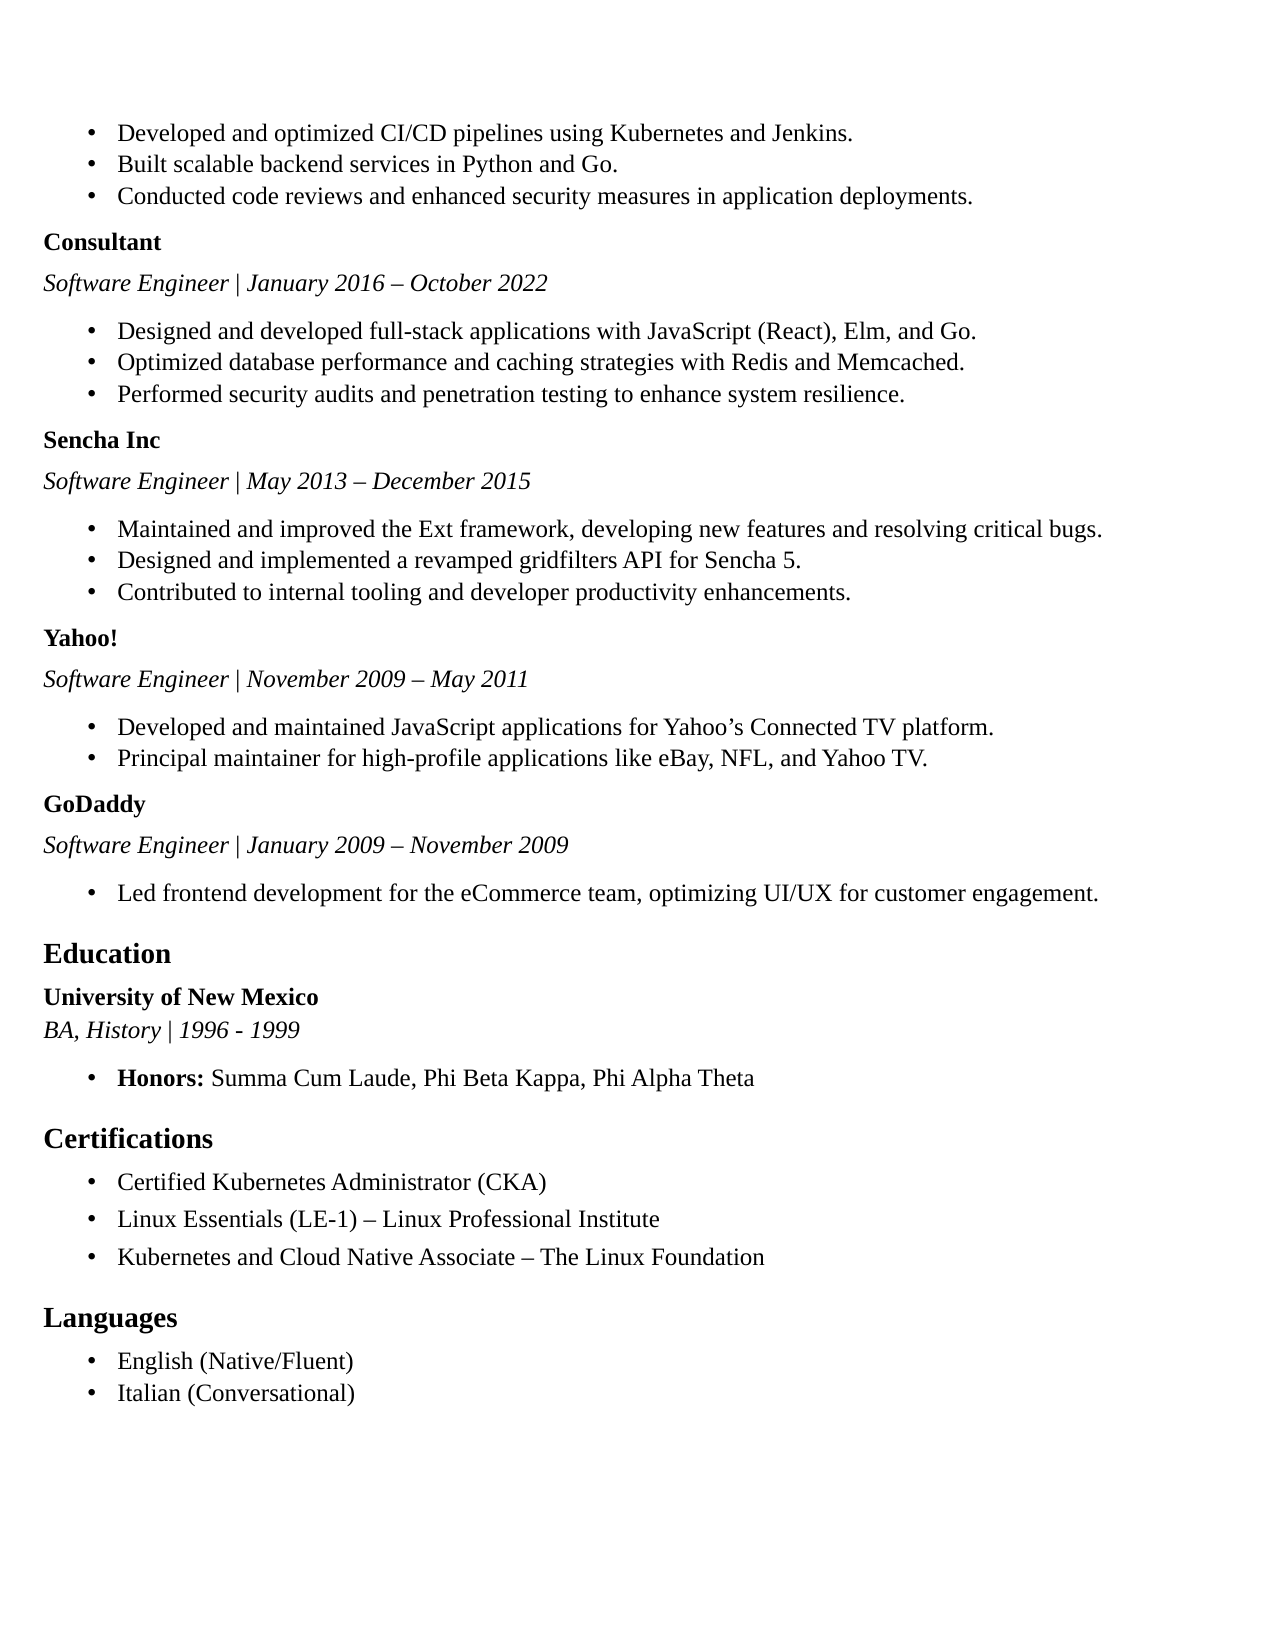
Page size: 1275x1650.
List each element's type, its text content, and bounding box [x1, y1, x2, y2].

list Developed and maintained JavaScript applications for Yahoo’s Connected TV platform. [87, 712, 1232, 740]
list Designed and developed full-stack applications with JavaScript (React), Elm, and Go. [87, 316, 1232, 345]
subtitle Consultant [43, 227, 1232, 256]
list Optimized database performance and caching strategies with Redis and Memcached. [87, 347, 1232, 376]
text Software Engineer | November 2009 – May 2011 [43, 664, 1232, 693]
list Honors: Summa Cum Laude, Phi Beta Kappa, Phi Alpha Theta [87, 1063, 1232, 1092]
text Software Engineer | May 2013 – December 2015 [43, 466, 1232, 495]
list English (Native/Fluent) [87, 1346, 1232, 1375]
text Software Engineer | January 2009 – November 2009 [43, 830, 1232, 859]
list Kubernetes and Cloud Native Associate – The Linux Foundation [87, 1242, 1232, 1271]
list Principal maintainer for high-profile applications like eBay, NFL, and Yahoo TV. [87, 743, 1232, 772]
list Certified Kubernetes Administrator (CKA) [87, 1167, 1232, 1196]
list Maintained and improved the Ext framework, developing new features and resolving critical bugs. [87, 514, 1232, 542]
list Led frontend development for the eCommerce team, optimizing UI/UX for customer engagement. [87, 878, 1232, 907]
subtitle Languages [43, 1300, 1232, 1334]
list Contributed to internal tooling and developer productivity enhancements. [87, 577, 1232, 605]
text Software Engineer | January 2016 – October 2022 [43, 268, 1232, 297]
list Designed and implemented a revamped gridfilters API for Sencha 5. [87, 545, 1232, 574]
list Linux Essentials (LE-1) – Linux Professional Institute [87, 1204, 1232, 1233]
list Built scalable backend services in Python and Go. [87, 149, 1232, 178]
list Performed security audits and penetration testing to enhance system resilience. [87, 379, 1232, 408]
subtitle Yahoo! [43, 623, 1232, 651]
subtitle GoDaddy [43, 789, 1232, 818]
list Developed and optimized CI/CD pipelines using Kubernetes and Jenkins. [87, 118, 1232, 147]
subtitle Sencha Inc [43, 425, 1232, 454]
subtitle Certifications [43, 1121, 1232, 1154]
subtitle Education [43, 936, 1232, 970]
text University of New Mexico BA, History | 1996 - 1999 [43, 982, 1232, 1044]
list Italian (Conversational) [87, 1378, 1232, 1406]
list Conducted code reviews and enhanced security measures in application deployments. [87, 181, 1232, 210]
